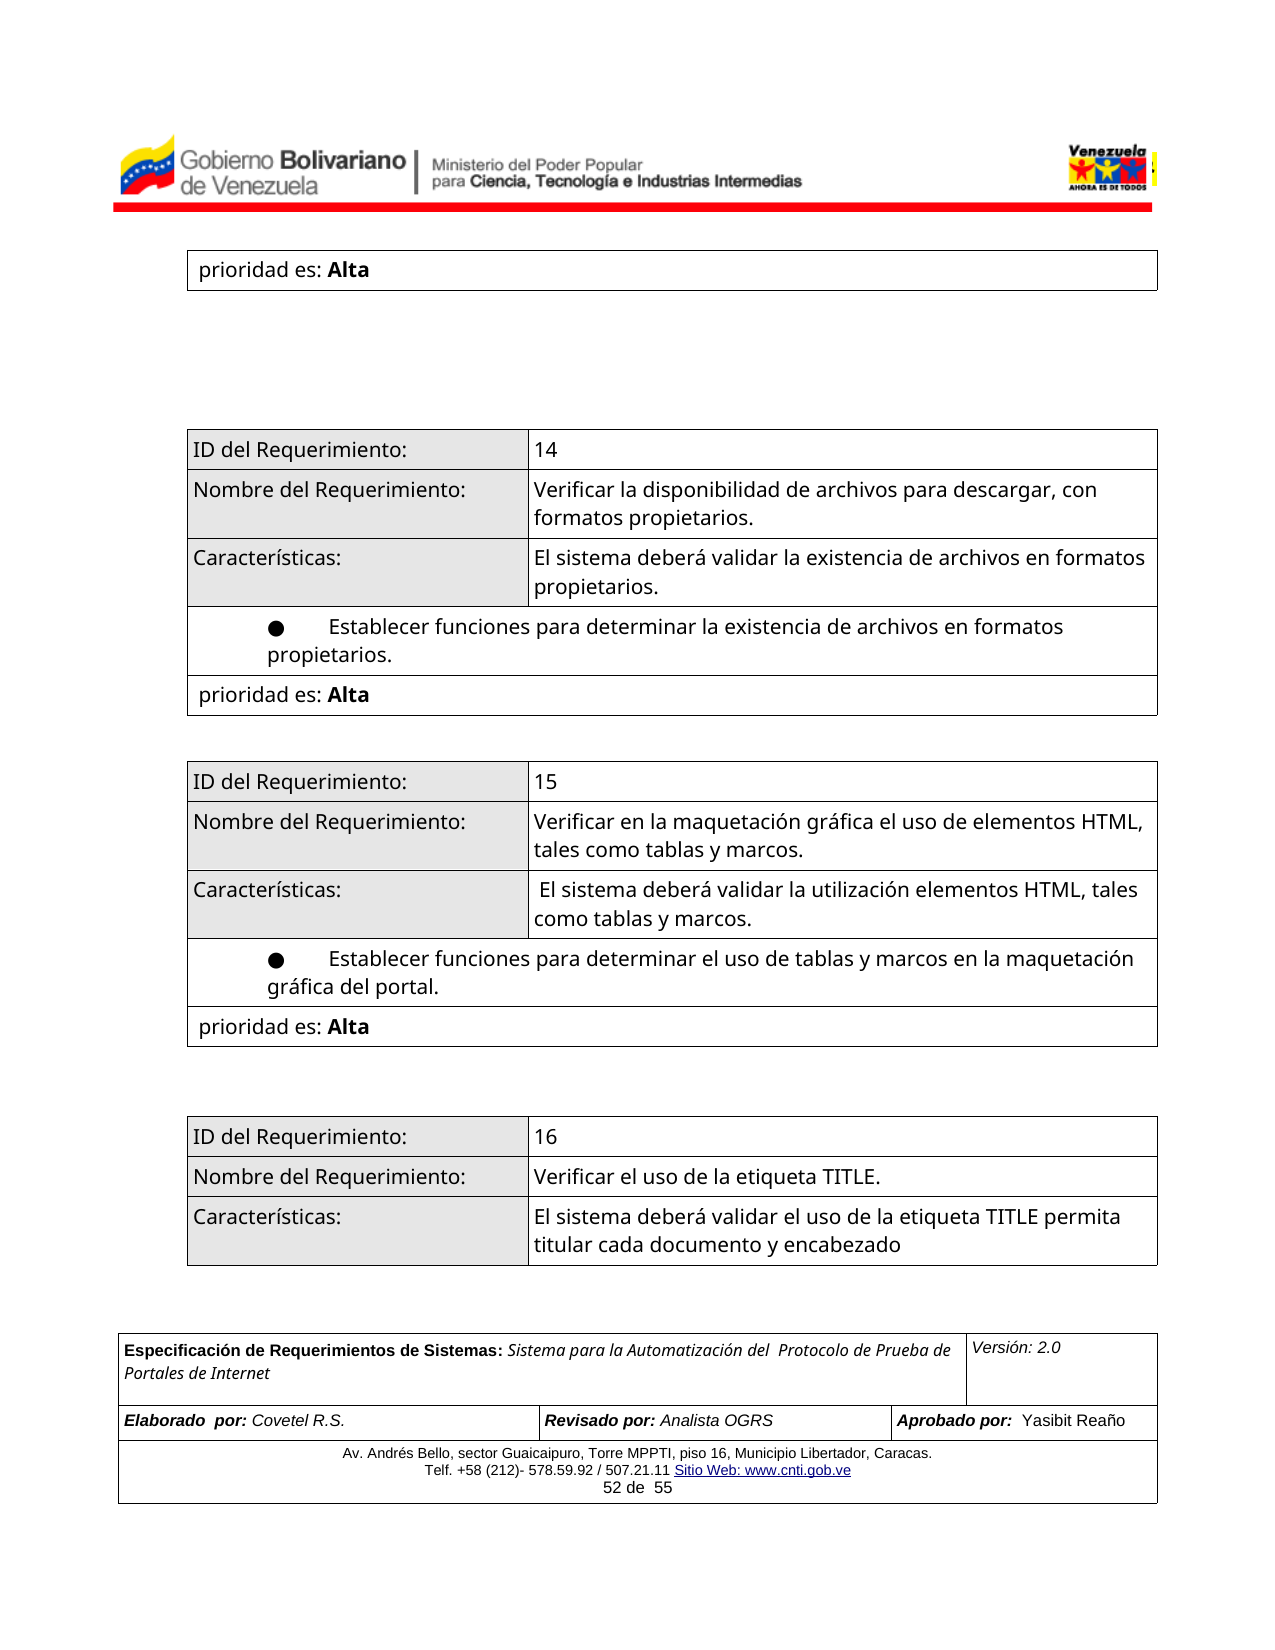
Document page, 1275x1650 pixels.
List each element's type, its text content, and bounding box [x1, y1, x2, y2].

table_cell Nombre del Requerimiento: [188, 1157, 528, 1196]
table_header 14 [529, 430, 1157, 469]
table_cell Características: [188, 871, 528, 938]
table_cell ● Establecer funciones para determinar la existencia de archivos en formatos propietarios. [188, 607, 1157, 674]
table_cell Verificar la disponibilidad de archivos para descargar, con formatos propietarios. [529, 470, 1157, 538]
table_cell Características: [188, 1197, 528, 1265]
table_header 16 [529, 1117, 1157, 1156]
table_header ID del Requerimiento: [188, 762, 528, 801]
table_cell El sistema deberá validar la utilización elementos HTML, tales como tablas y marcos. [529, 871, 1157, 938]
table_cell prioridad es: Alta [188, 251, 1157, 290]
picture [113, 126, 1153, 212]
table_cell El sistema deberá validar la existencia de archivos en formatos propietarios. [529, 539, 1157, 606]
table_header ID del Requerimiento: [188, 430, 528, 469]
table_cell Nombre del Requerimiento: [188, 470, 528, 538]
table_header 15 [529, 762, 1157, 801]
table_cell El sistema deberá validar el uso de la etiqueta TITLE permita titular cada documento y encabezado [529, 1197, 1157, 1265]
table_header ID del Requerimiento: [188, 1117, 528, 1156]
table_cell Verificar el uso de la etiqueta TITLE. [529, 1157, 1157, 1196]
table_cell Verificar en la maquetación gráfica el uso de elementos HTML, tales como tablas y marcos. [529, 802, 1157, 869]
table_cell prioridad es: Alta [188, 676, 1157, 714]
table_cell Nombre del Requerimiento: [188, 802, 528, 869]
table_cell prioridad es: Alta [188, 1007, 1157, 1046]
table_cell ● Establecer funciones para determinar el uso de tablas y marcos en la maquetación gráfica del portal. [188, 939, 1157, 1006]
table_cell Características: [188, 539, 528, 606]
